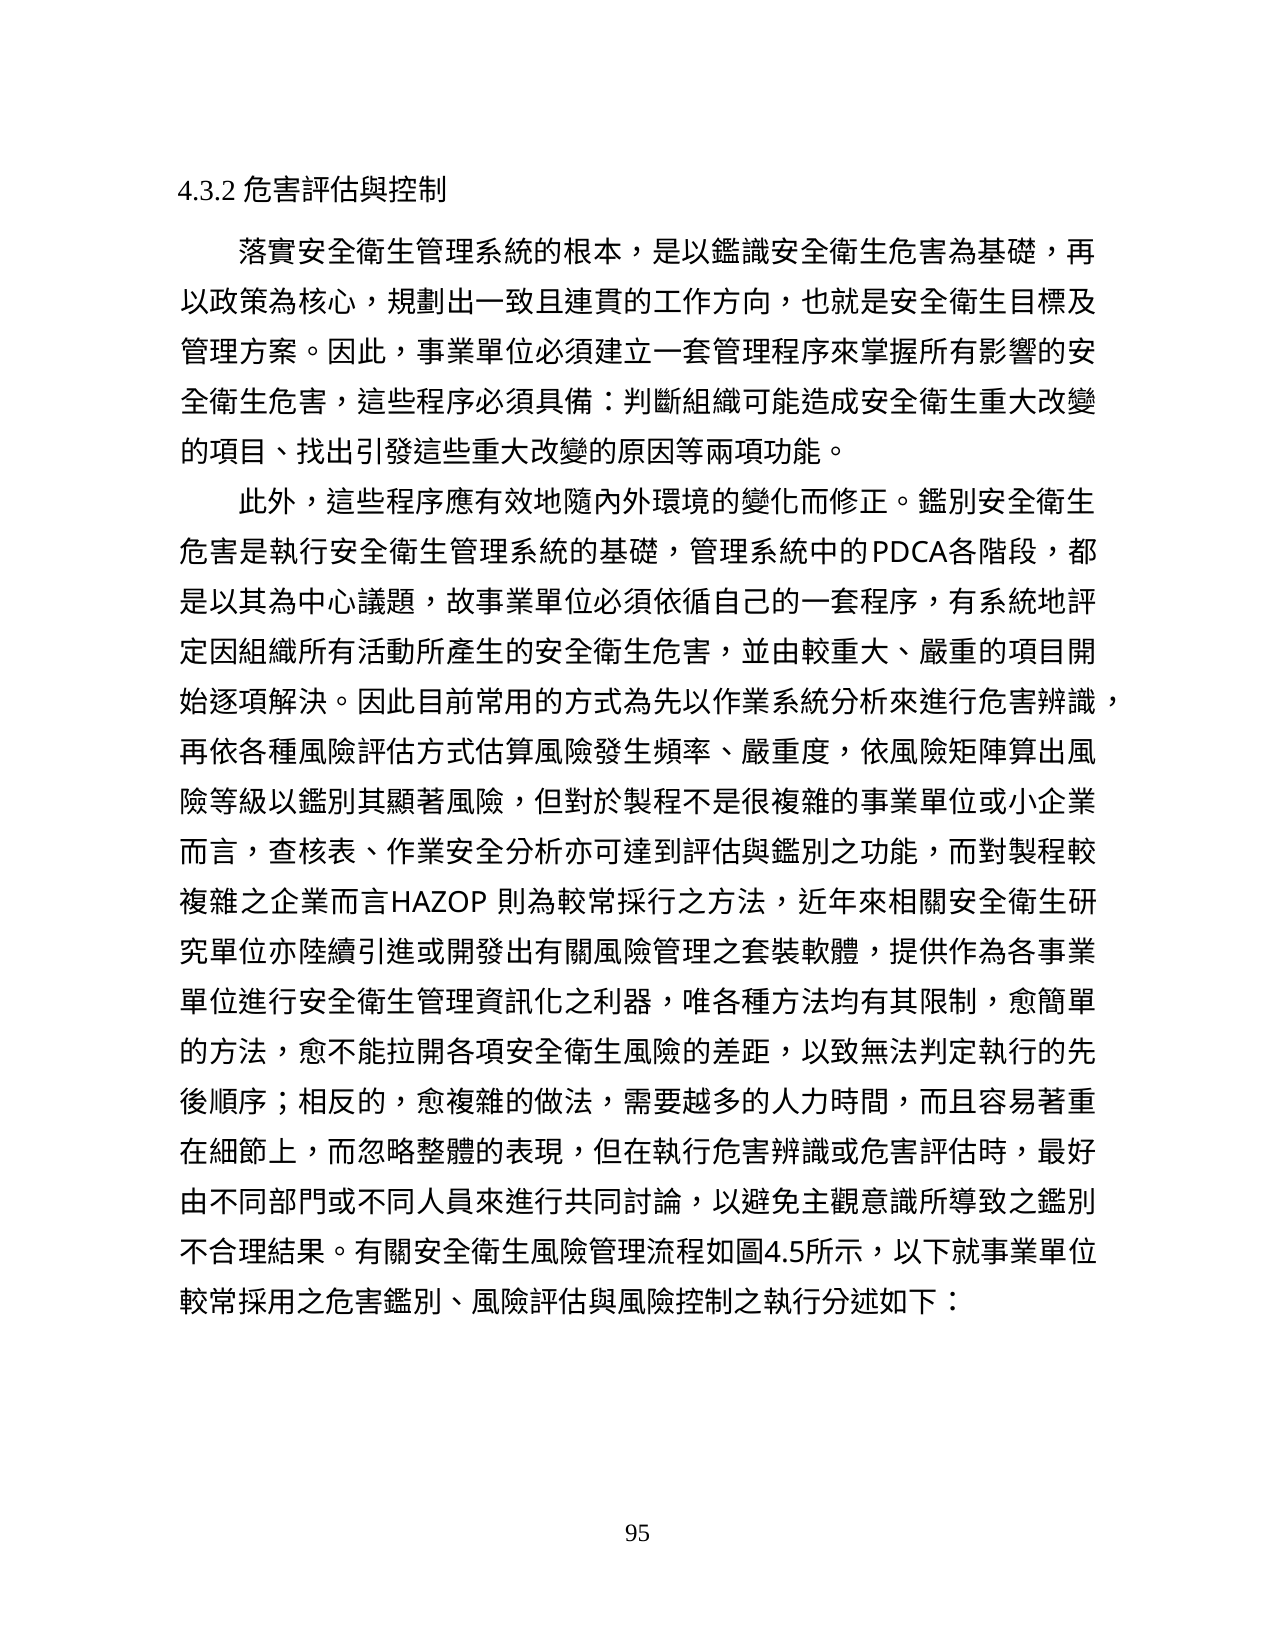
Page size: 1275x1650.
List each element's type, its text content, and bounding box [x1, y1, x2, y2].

text 此外，這些程序應有效地隨內外環境的變化而修正。鑑別安全衛生危害是執行安全衛生管理系統的基礎，管理系統中的PDCA各階段，都是以其為中心議題，故事業單位必須依循自己的一套程序，有系統地評定因組織所有活動所產生的安全衛生危害，並由較重大、嚴重的項目開始逐項解決。因此目前常用的方式為先以作業系統分析來進行危害辨識，再依各種風險評估方式估算風險發生頻率、嚴重度，依風險矩陣算出風險等級以鑑別其顯著風險，但對於製程不是很複雜的事業單位或小企業而言，查核表、作業安全分析亦可達到評估與鑑別之功能，而對製程較複雜之企業而言HAZOP 則為較常採行之方法，近年來相關安全衛生研究單位亦陸續引進或開發出有關風險管理之套裝軟體，提供作為各事業單位進行安全衛生管理資訊化之利器，唯各種方法均有其限制，愈簡單的方法，愈不能拉開各項安全衛生風險的差距，以致無法判定執行的先後順序；相反的，愈複雜的做法，需要越多的人力時間，而且容易著重在細節上，而忽略整體的表現，但在執行危害辨識或危害評估時，最好由不同部門或不同人員來進行共同討論，以避免主觀意識所導致之鑑別不合理結果。有關安全衛生風險管理流程如圖4.5所示，以下就事業單位較常採用之危害鑑別、風險評估與風險控制之執行分述如下： [179, 473, 1098, 1323]
text 落實安全衛生管理系統的根本，是以鑑識安全衛生危害為基礎，再以政策為核心，規劃出一致且連貫的工作方向，也就是安全衛生目標及管理方案。因此，事業單位必須建立一套管理程序來掌握所有影響的安全衛生危害，這些程序必須具備：判斷組織可能造成安全衛生重大改變的項目、找出引發這些重大改變的原因等兩項功能。 [180, 223, 1098, 473]
text 4.3.2 危害評估與控制 [177, 160, 1098, 210]
